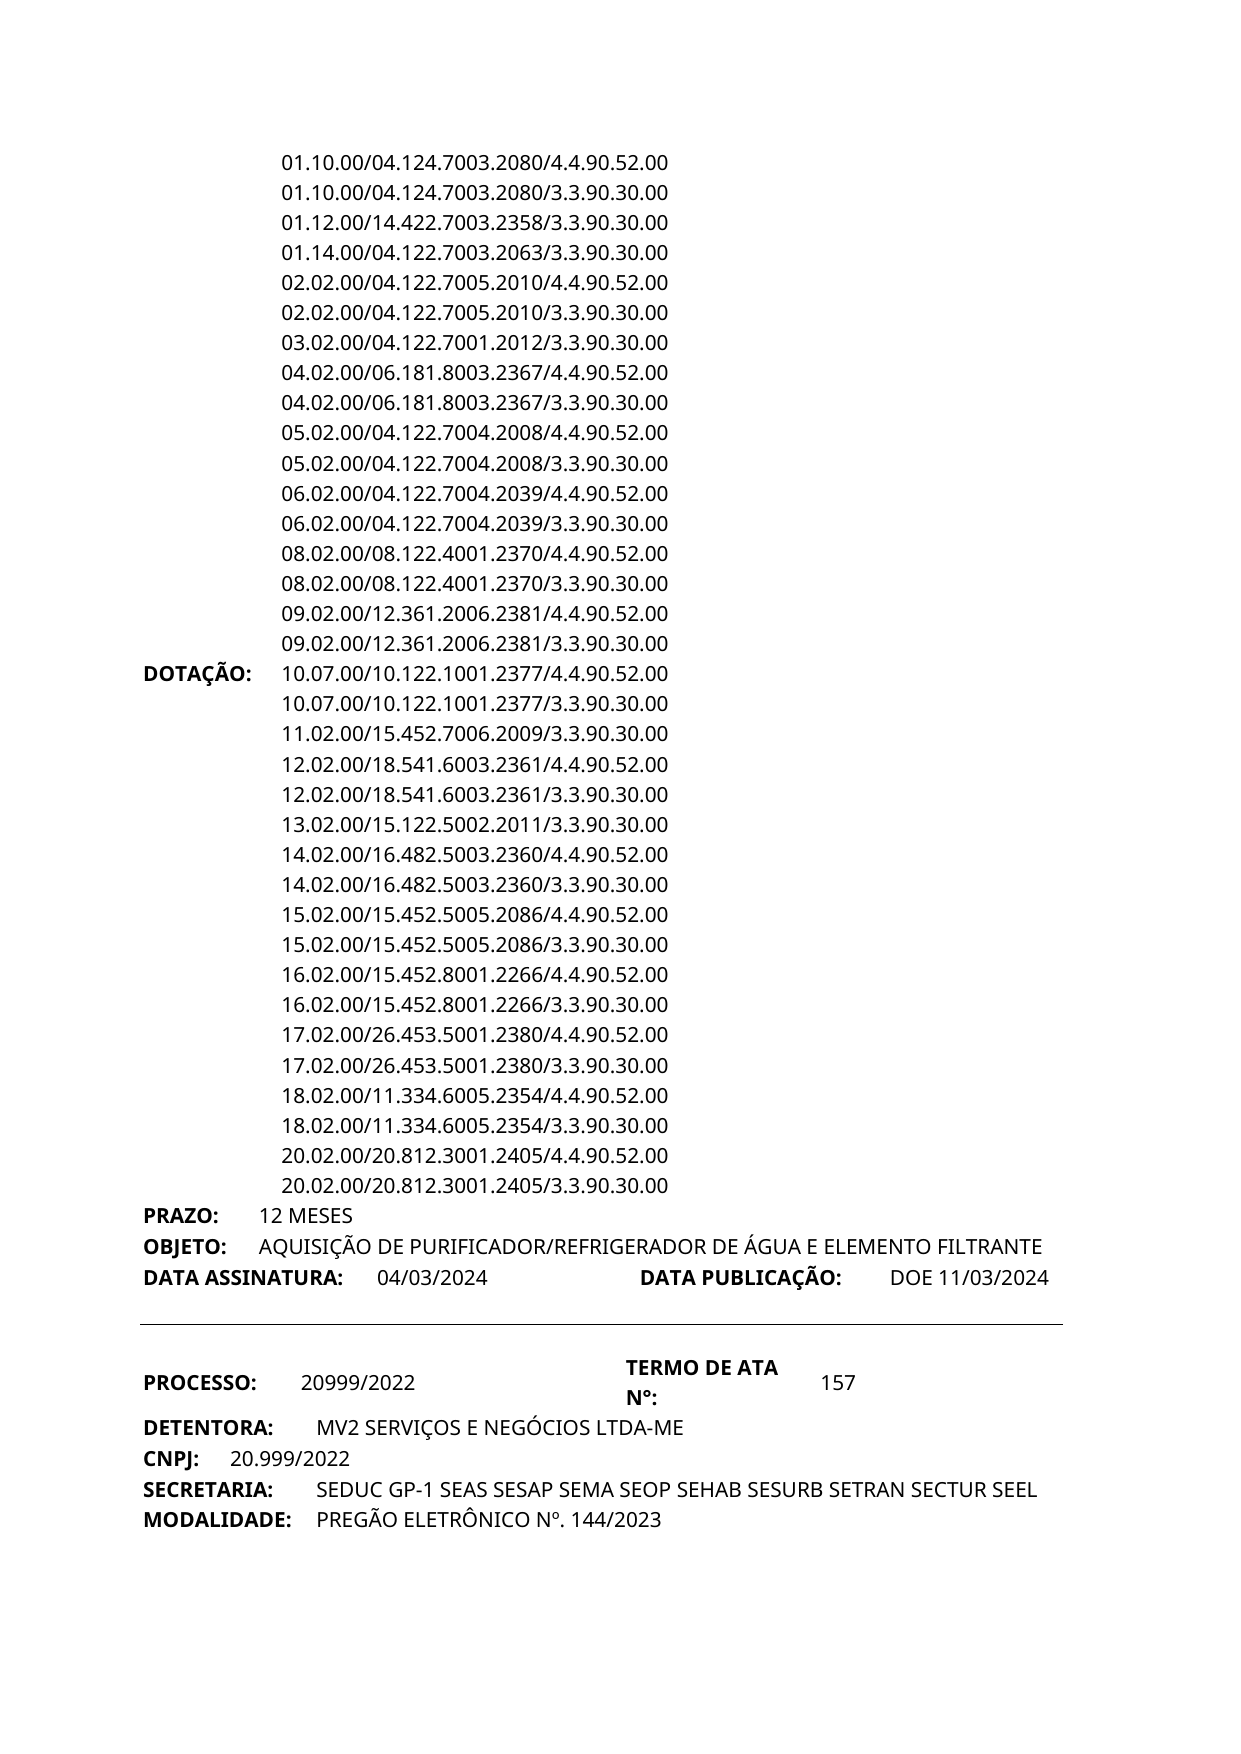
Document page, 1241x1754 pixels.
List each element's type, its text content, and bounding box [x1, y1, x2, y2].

table_cell CNPJ: [136, 1444, 222, 1474]
table_cell DETENTORA: [136, 1413, 309, 1444]
table_cell DOTAÇÃO: [136, 148, 274, 1201]
table_header 20999/2022 [293, 1353, 618, 1413]
table_cell SECRETARIA: [136, 1475, 309, 1505]
table_cell 12 meses [251, 1201, 1104, 1232]
table_cell pregão eletrônico nº. 144/2023 [309, 1505, 1104, 1536]
table_header 157 [813, 1353, 1104, 1413]
table_cell 04/03/2024 [370, 1263, 632, 1293]
table_cell PRAZO: [136, 1201, 251, 1232]
table_cell AQUISIÇÃO DE PURIFICADOR/REFRIGERADOR DE ÁGUA E ELEMENTO FILTRANTE [251, 1232, 1104, 1262]
table_cell DATA ASSINATURA: [136, 1263, 369, 1293]
table_header TERMO DE ATA N°: [618, 1353, 813, 1413]
table_header PROCESSO: [136, 1353, 293, 1413]
table_cell DATA PUBLICAÇÃO: [632, 1263, 882, 1293]
table_cell seduc gp-1 seas sesap sema seop sehab sesurb setran sectur seel [309, 1475, 1104, 1505]
table_cell doe 11/03/2024 [882, 1263, 1104, 1293]
table_cell 01.10.00/04.124.7003.2080/4.4.90.52.00 01.10.00/04.124.7003.2080/3.3.90.30.00 01.12.00/14.422.7003.2358/3.3.90.30.00 01.14.00/04.122.7003.2063/3.3.90.30.00 02.02.00/04.122.7005.2010/4.4.90.52.00 02.02.00/04.122.7005.2010/3.3.90.30.00 03.02.00/04.122.7001.2012/3.3.90.30.00 04.02.00/06.181.8003.2367/4.4.90.52.00 04.02.00/06.181.8003.2367/3.3.90.30.00 05.02.00/04.122.7004.2008/4.4.90.52.00 05.02.00/04.122.7004.2008/3.3.90.30.00 06.02.00/04.122.7004.2039/4.4.90.52.00 06.02.00/04.122.7004.2039/3.3.90.30.00 08.02.00/08.122.4001.2370/4.4.90.52.00 08.02.00/08.122.4001.2370/3.3.90.30.00 09.02.00/12.361.2006.2381/4.4.90.52.00 09.02.00/12.361.2006.2381/3.3.90.30.00 10.07.00/10.122.1001.2377/4.4.90.52.00 10.07.00/10.122.1001.2377/3.3.90.30.00 11.02.00/15.452.7006.2009/3.3.90.30.00 12.02.00/18.541.6003.2361/4.4.90.52.00 12.02.00/18.541.6003.2361/3.3.90.30.00 13.02.00/15.122.5002.2011/3.3.90.30.00 14.02.00/16.482.5003.2360/4.4.90.52.00 14.02.00/16.482.5003.2360/3.3.90.30.00 15.02.00/15.452.5005.2086/4.4.90.52.00 15.02.00/15.452.5005.2086/3.3.90.30.00 16.02.00/15.452.8001.2266/4.4.90.52.00 16.02.00/15.452.8001.2266/3.3.90.30.00 17.02.00/26.453.5001.2380/4.4.90.52.00 17.02.00/26.453.5001.2380/3.3.90.30.00 18.02.00/11.334.6005.2354/4.4.90.52.00 18.02.00/11.334.6005.2354/3.3.90.30.00 20.02.00/20.812.3001.2405/4.4.90.52.00 20.02.00/20.812.3001.2405/3.3.90.30.00 [274, 148, 1104, 1201]
table_cell MV2 SERVIÇOS E NEGÓCIOS LTDA-ME [309, 1413, 1104, 1444]
table_cell MODALIDADE: [136, 1505, 309, 1536]
table_cell OBJETO: [136, 1232, 251, 1262]
table_cell 20.999/2022 [223, 1444, 1104, 1474]
